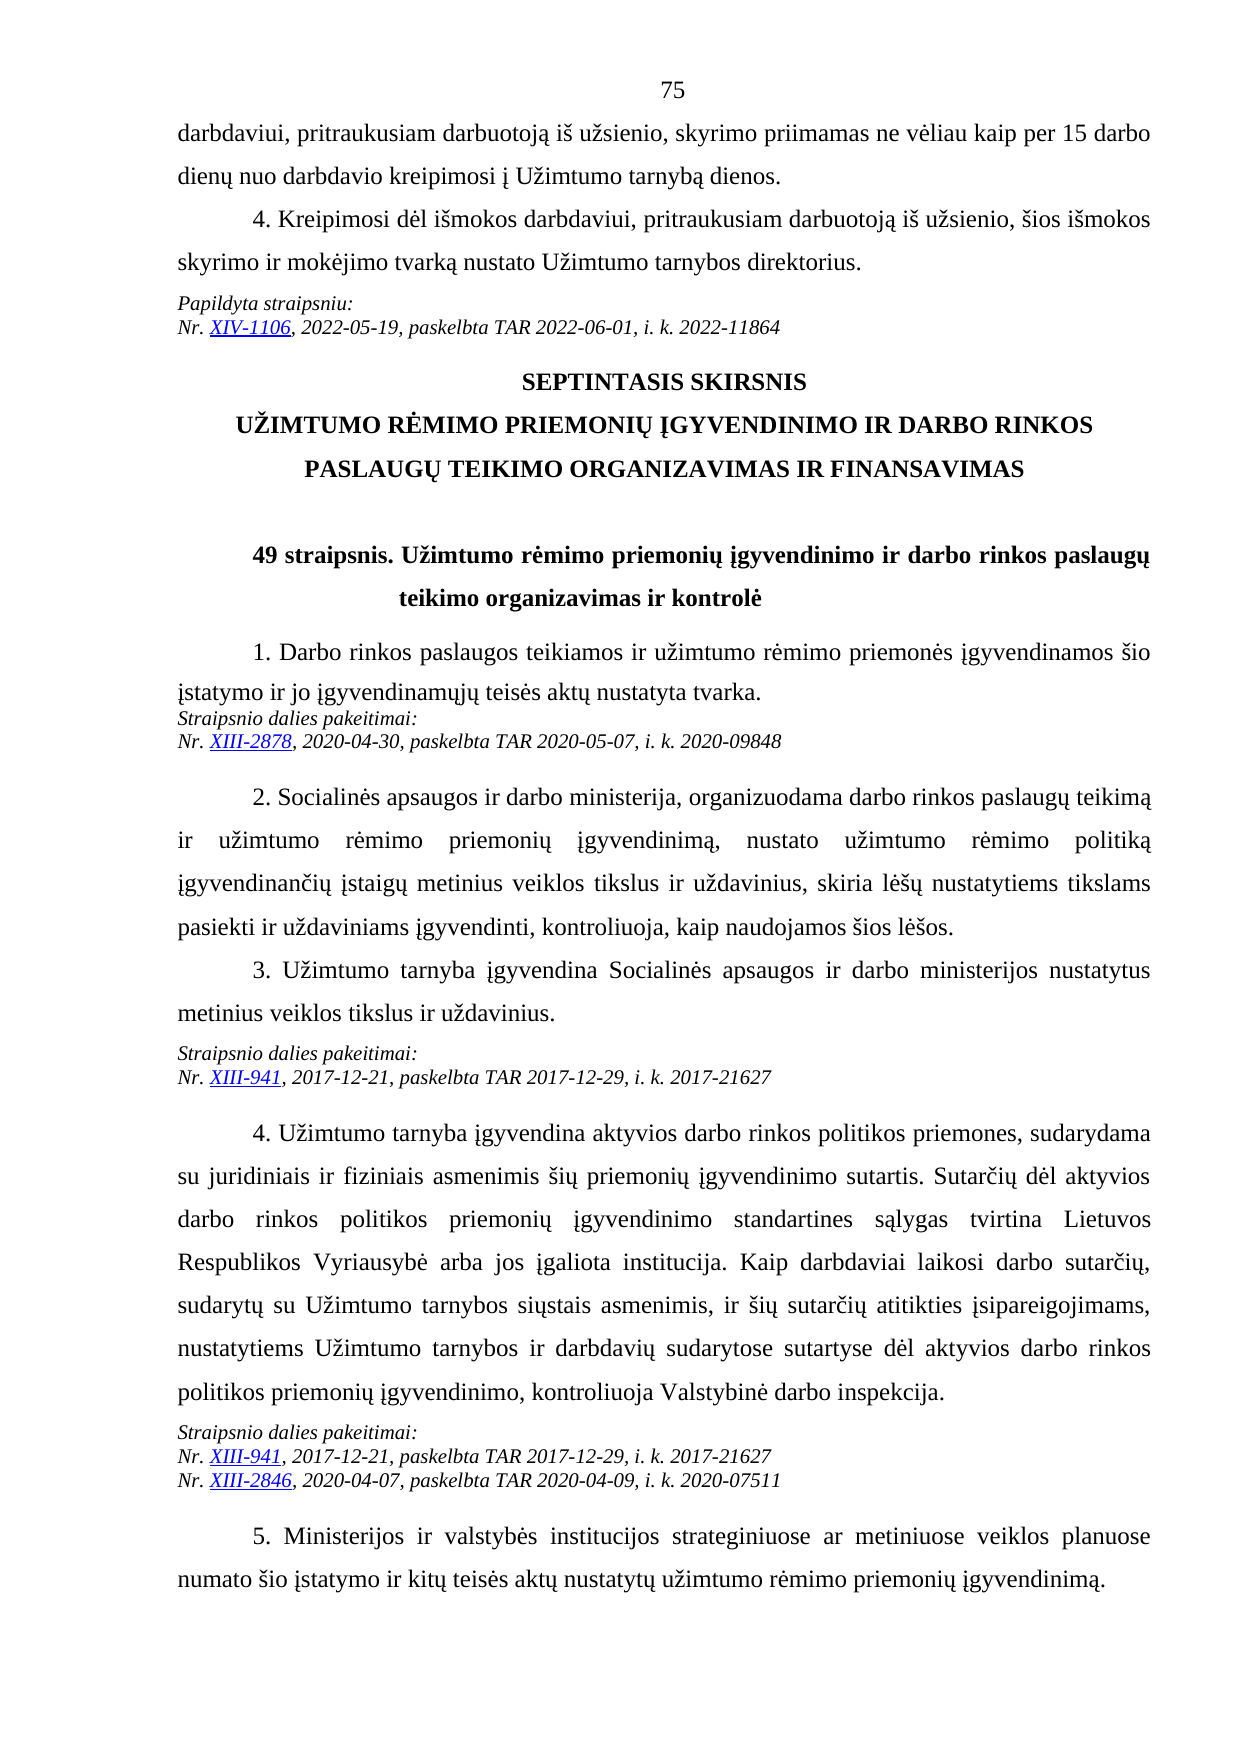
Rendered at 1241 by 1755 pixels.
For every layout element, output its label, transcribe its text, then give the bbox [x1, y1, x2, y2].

text darbdaviui, pritraukusiam darbuotoją iš užsienio, skyrimo priimamas ne vėliau kaip per 15 darbo dienų nuo darbdavio kreipimosi į Užimtumo tarnybą dienos. [177, 118, 1152, 190]
text Nr. XIII-941, 2017-12-21, paskelbta TAR 2017-12-29, i. k. 2017-21627 [177, 1444, 1152, 1468]
text 1. Darbo rinkos paslaugos teikiamos ir užimtumo rėmimo priemonės įgyvendinamos šio įstatymo ir jo įgyvendinamųjų teisės aktų nustatyta tvarka. [177, 626, 1152, 705]
text Straipsnio dalies pakeitimai: [177, 1420, 1152, 1444]
text Nr. XIV-1106, 2022-05-19, paskelbta TAR 2022-06-01, i. k. 2022-11864 [177, 315, 1152, 339]
text Nr. XIII-941, 2017-12-21, paskelbta TAR 2017-12-29, i. k. 2017-21627 [177, 1065, 1152, 1089]
text Straipsnio dalies pakeitimai: [177, 705, 1152, 729]
text UŽIMTUMO RĖMIMO PRIEMONIŲ ĮGYVENDINIMO IR DARBO RINKOS PASLAUGŲ TEIKIMO ORGANIZAVIMAS IR FINANSAVIMAS [177, 411, 1152, 482]
text 3. Užimtumo tarnyba įgyvendina Socialinės apsaugos ir darbo ministerijos nustatytus metinius veiklos tikslus ir uždavinius. [177, 955, 1152, 1027]
text Nr. XIII-2878, 2020-04-30, paskelbta TAR 2020-05-07, i. k. 2020-09848 [177, 729, 1152, 753]
text SEPTINTASIS SKIRSNIS [177, 367, 1152, 396]
text 2. Socialinės apsaugos ir darbo ministerija, organizuodama darbo rinkos paslaugų teikimą ir užimtumo rėmimo priemonių įgyvendinimą, nustato užimtumo rėmimo politiką įgyvendinančių įstaigų metinius veiklos tikslus ir uždavinius, skiria lėšų nustatytiems tikslams pasiekti ir uždaviniams įgyvendinti, kontroliuoja, kaip naudojamos šios lėšos. [177, 782, 1152, 940]
text Straipsnio dalies pakeitimai: [177, 1041, 1152, 1065]
text 4. Kreipimosi dėl išmokos darbdaviui, pritraukusiam darbuotoją iš užsienio, šios išmokos skyrimo ir mokėjimo tvarką nustato Užimtumo tarnybos direktorius. [177, 204, 1152, 276]
text Nr. XIII-2846, 2020-04-07, paskelbta TAR 2020-04-09, i. k. 2020-07511 [177, 1468, 1152, 1492]
text 5. Ministerijos ir valstybės institucijos strateginiuose ar metiniuose veiklos planuose numato šio įstatymo ir kitų teisės aktų nustatytų užimtumo rėmimo priemonių įgyvendinimą. [177, 1521, 1152, 1593]
text Papildyta straipsniu: [177, 291, 1152, 315]
text 49 straipsnis. Užimtumo rėmimo priemonių įgyvendinimo ir darbo rinkos paslaugų teikimo organizavimas ir kontrolė [252, 540, 1152, 612]
text 4. Užimtumo tarnyba įgyvendina aktyvios darbo rinkos politikos priemones, sudarydama su juridiniais ir fiziniais asmenimis šių priemonių įgyvendinimo sutartis. Sutarčių dėl aktyvios darbo rinkos politikos priemonių įgyvendinimo standartines sąlygas tvirtina Lietuvos Respublikos Vyriausybė arba jos įgaliota institucija. Kaip darbdaviai laikosi darbo sutarčių, sudarytų su Užimtumo tarnybos siųstais asmenimis, ir šių sutarčių atitikties įsipareigojimams, nustatytiems Užimtumo tarnybos ir darbdavių sudarytose sutartyse dėl aktyvios darbo rinkos politikos priemonių įgyvendinimo, kontroliuoja Valstybinė darbo inspekcija. [177, 1118, 1152, 1405]
